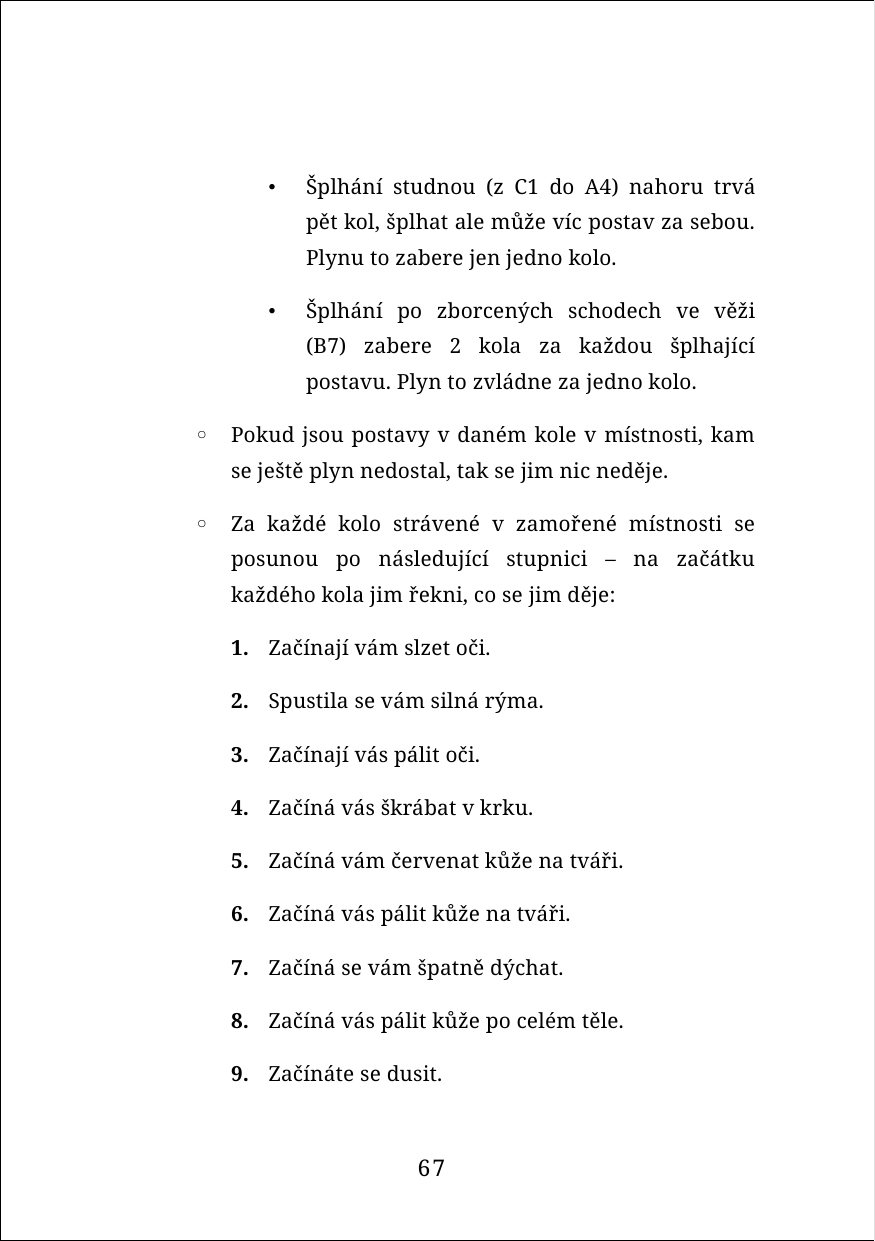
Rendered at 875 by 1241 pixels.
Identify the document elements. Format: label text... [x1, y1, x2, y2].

list Šplhání po zborcených schodech ve věži (B7) zabere 2 kola za každou šplhající postavu. Plyn to zvládne za jedno kolo. [268, 296, 756, 396]
list Začíná vás škrábat v krku. [231, 793, 756, 821]
list Začínáte se dusit. [231, 1059, 756, 1088]
list Pokud jsou postavy v daném kole v místnosti, kam se ještě plyn nedostal, tak se jim nic neděje. [193, 420, 756, 484]
list Za každé kolo strávené v zamořené místnosti se posunou po následující stupnici – na začátku každého kola jim řekni, co se jim děje: [193, 509, 756, 608]
list Začínají vás pálit oči. [231, 740, 756, 768]
list Začíná vás pálit kůže po celém těle. [231, 1006, 756, 1034]
list Spustila se vám silná rýma. [231, 687, 756, 715]
list Začíná se vám špatně dýchat. [231, 953, 756, 981]
list Šplhání studnou (z C1 do A4) nahoru trvá pět kol, šplhat ale může víc postav za sebou. Plynu to zabere jen jedno kolo. [268, 172, 756, 271]
list Začíná vám červenat kůže na tváři. [231, 846, 756, 875]
list Začíná vás pálit kůže na tváři. [231, 899, 756, 928]
list Začínají vám slzet oči. [231, 633, 756, 662]
